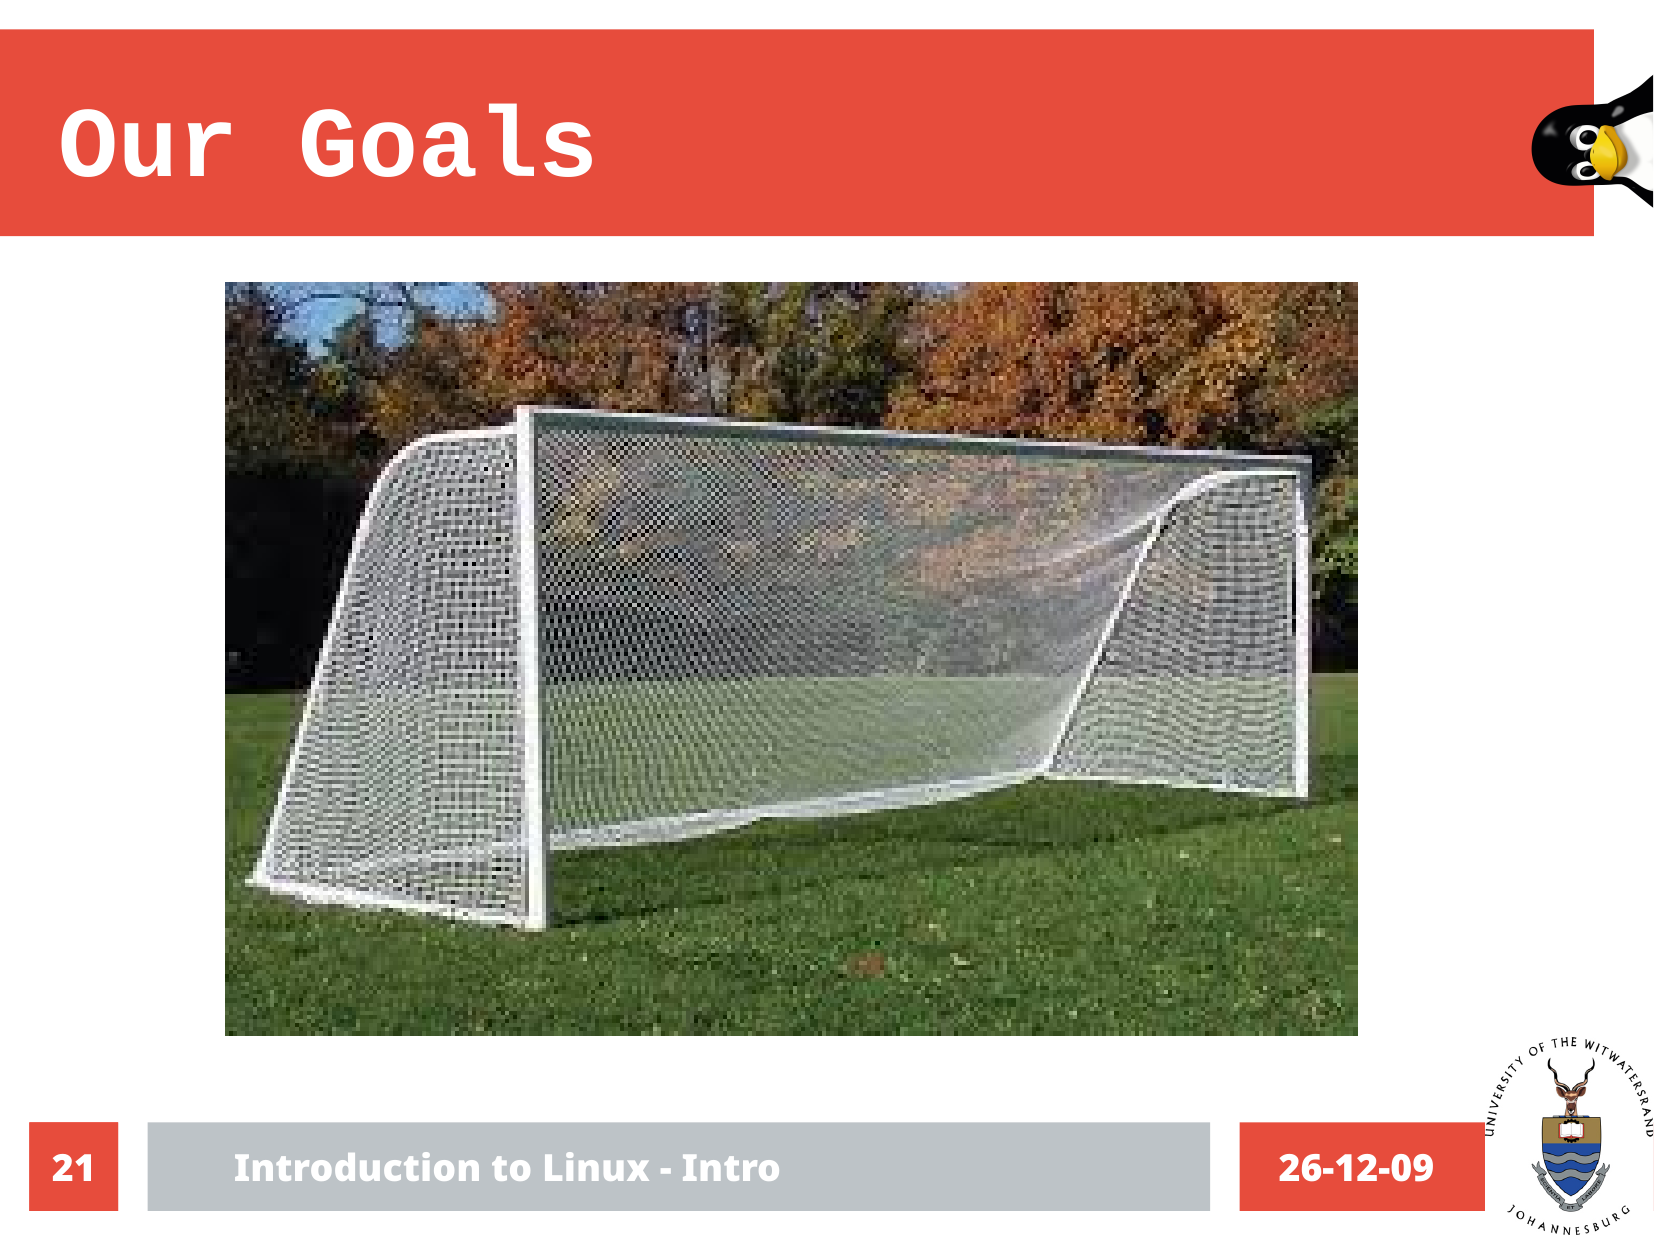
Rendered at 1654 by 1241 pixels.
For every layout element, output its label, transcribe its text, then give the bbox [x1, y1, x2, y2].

picture [1485, 1037, 1654, 1235]
picture [225, 282, 1358, 1036]
picture [1514, 23, 1654, 276]
title Our Goals [58, 59, 1594, 207]
